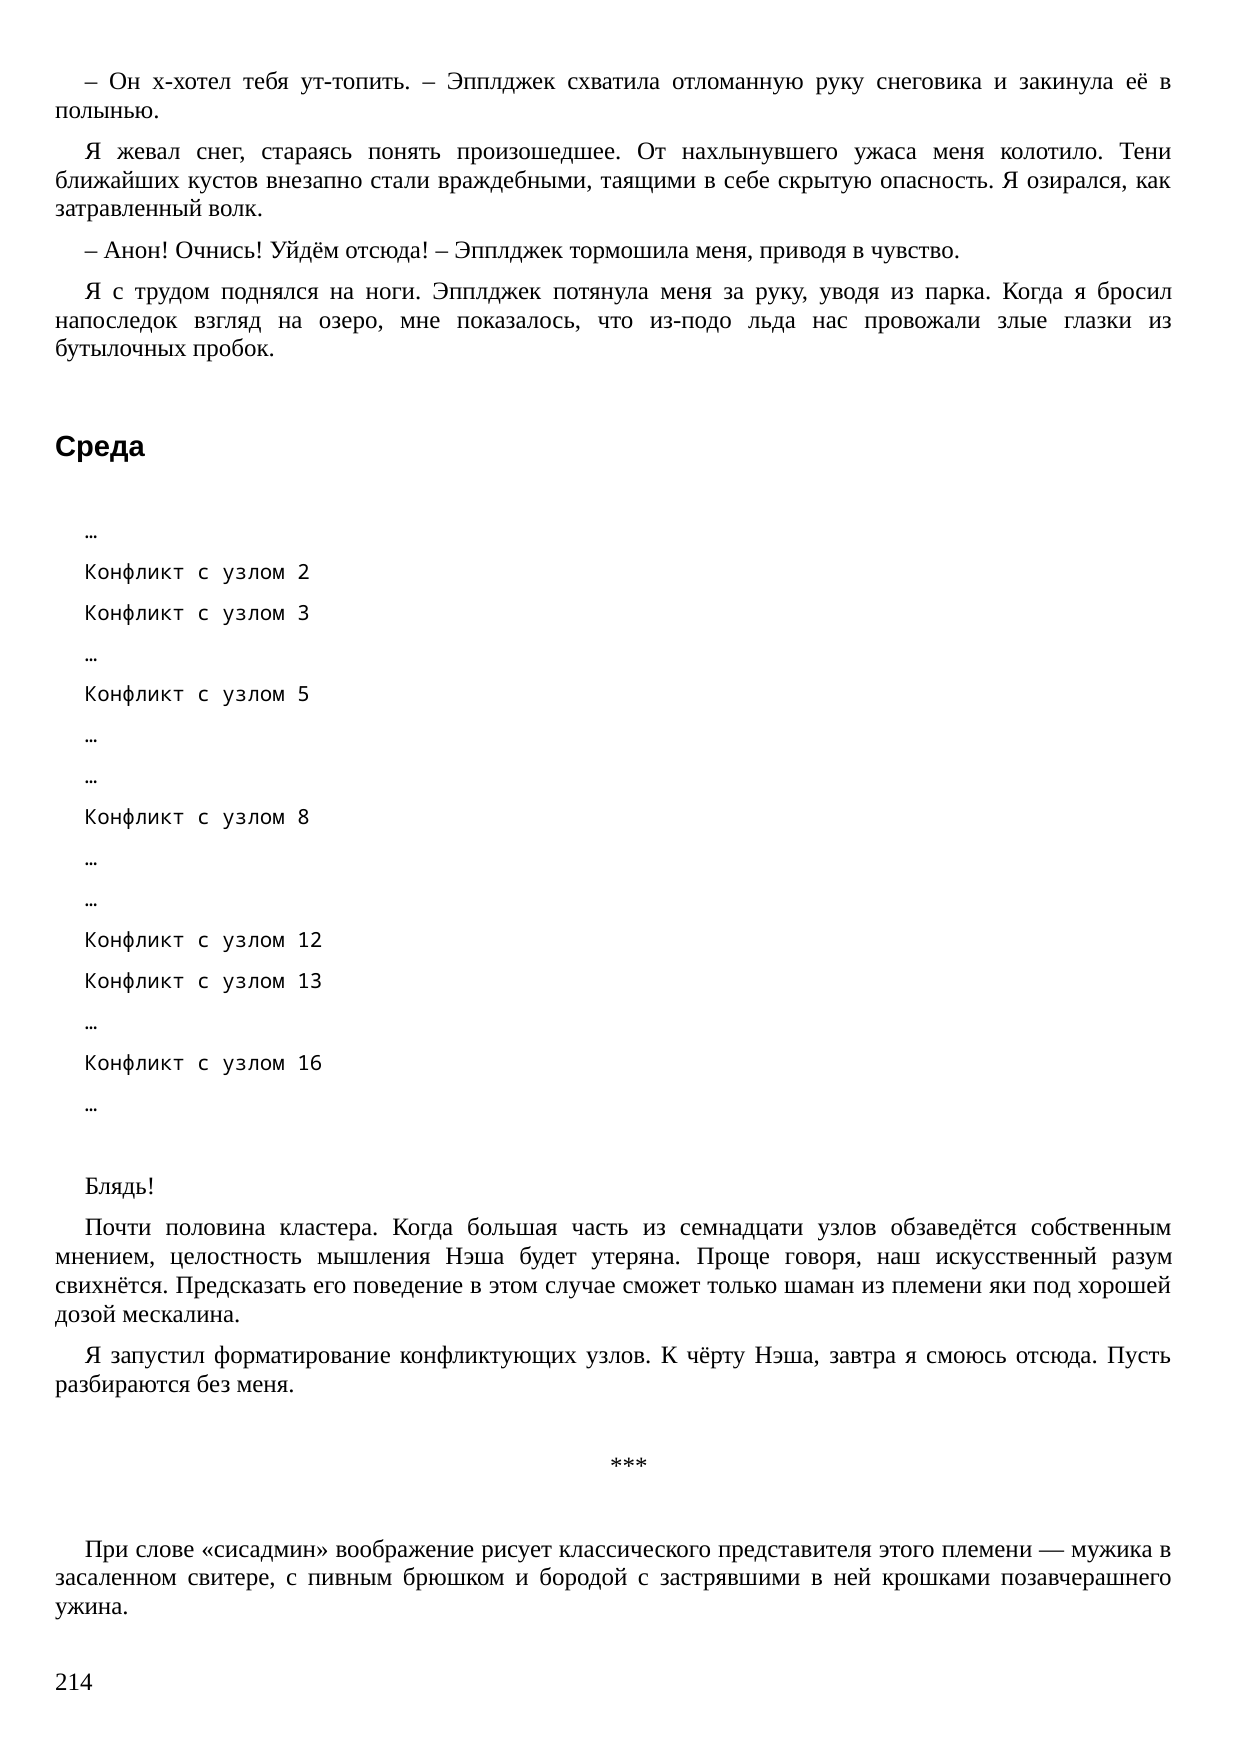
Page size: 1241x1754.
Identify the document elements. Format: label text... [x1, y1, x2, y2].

text … [55, 1089, 1173, 1117]
text Конфликт с узлом 2 [55, 557, 1173, 585]
text … [55, 761, 1173, 790]
text Почти половина кластера. Когда большая часть из семнадцати узлов обзаведётся собственным мнением, целостность мышления Нэша будет утеряна. Проще говоря, наш искусственный разум свихнётся. Предсказать его поведение в этом случае сможет только шаман из племени яки под хорошей дозой мескалина. [55, 1212, 1173, 1327]
text … [55, 1007, 1173, 1036]
text – Анон! Очнись! Уйдём отсюда! – Эпплджек тормошила меня, приводя в чувство. [55, 235, 1173, 263]
text … [55, 721, 1173, 749]
text Я с трудом поднялся на ноги. Эпплджек потянула меня за руку, уводя из парка. Когда я бросил напоследок взгляд на озеро, мне показалось, что из-подо льда нас провожали злые глазки из бутылочных пробок. [55, 276, 1173, 362]
text При слове «сисадмин» воображение рисует классического представителя этого племени — мужика в засаленном свитере, с пивным брюшком и бородой с застрявшими в ней крошками позавчерашнего ужина. [55, 1534, 1173, 1620]
subtitle Среда [55, 428, 1173, 462]
text – Он х-хотел тебя ут-топить. – Эпплджек схватила отломанную руку снеговика и закинула её в полынью. [55, 66, 1173, 123]
text Конфликт с узлом 8 [55, 802, 1173, 831]
text Я запустил форматирование конфликтующих узлов. К чёрту Нэша, завтра я смоюсь отсюда. Пусть разбираются без меня. [55, 1340, 1173, 1397]
text Конфликт с узлом 5 [55, 679, 1173, 708]
text … [55, 884, 1173, 913]
text … [55, 516, 1173, 544]
text Блядь! [55, 1171, 1173, 1200]
text Конфликт с узлом 16 [55, 1048, 1173, 1076]
text Конфликт с узлом 3 [55, 598, 1173, 626]
text Конфликт с узлом 12 [55, 925, 1173, 954]
text Я жевал снег, стараясь понять произошедшее. От нахлынувшего ужаса меня колотило. Тени ближайших кустов внезапно стали враждебными, таящими в себе скрытую опасность. Я озирался, как затравленный волк. [55, 136, 1173, 222]
text … [55, 639, 1173, 667]
text *** [55, 1451, 1173, 1480]
text Конфликт с узлом 13 [55, 966, 1173, 994]
text … [55, 843, 1173, 872]
